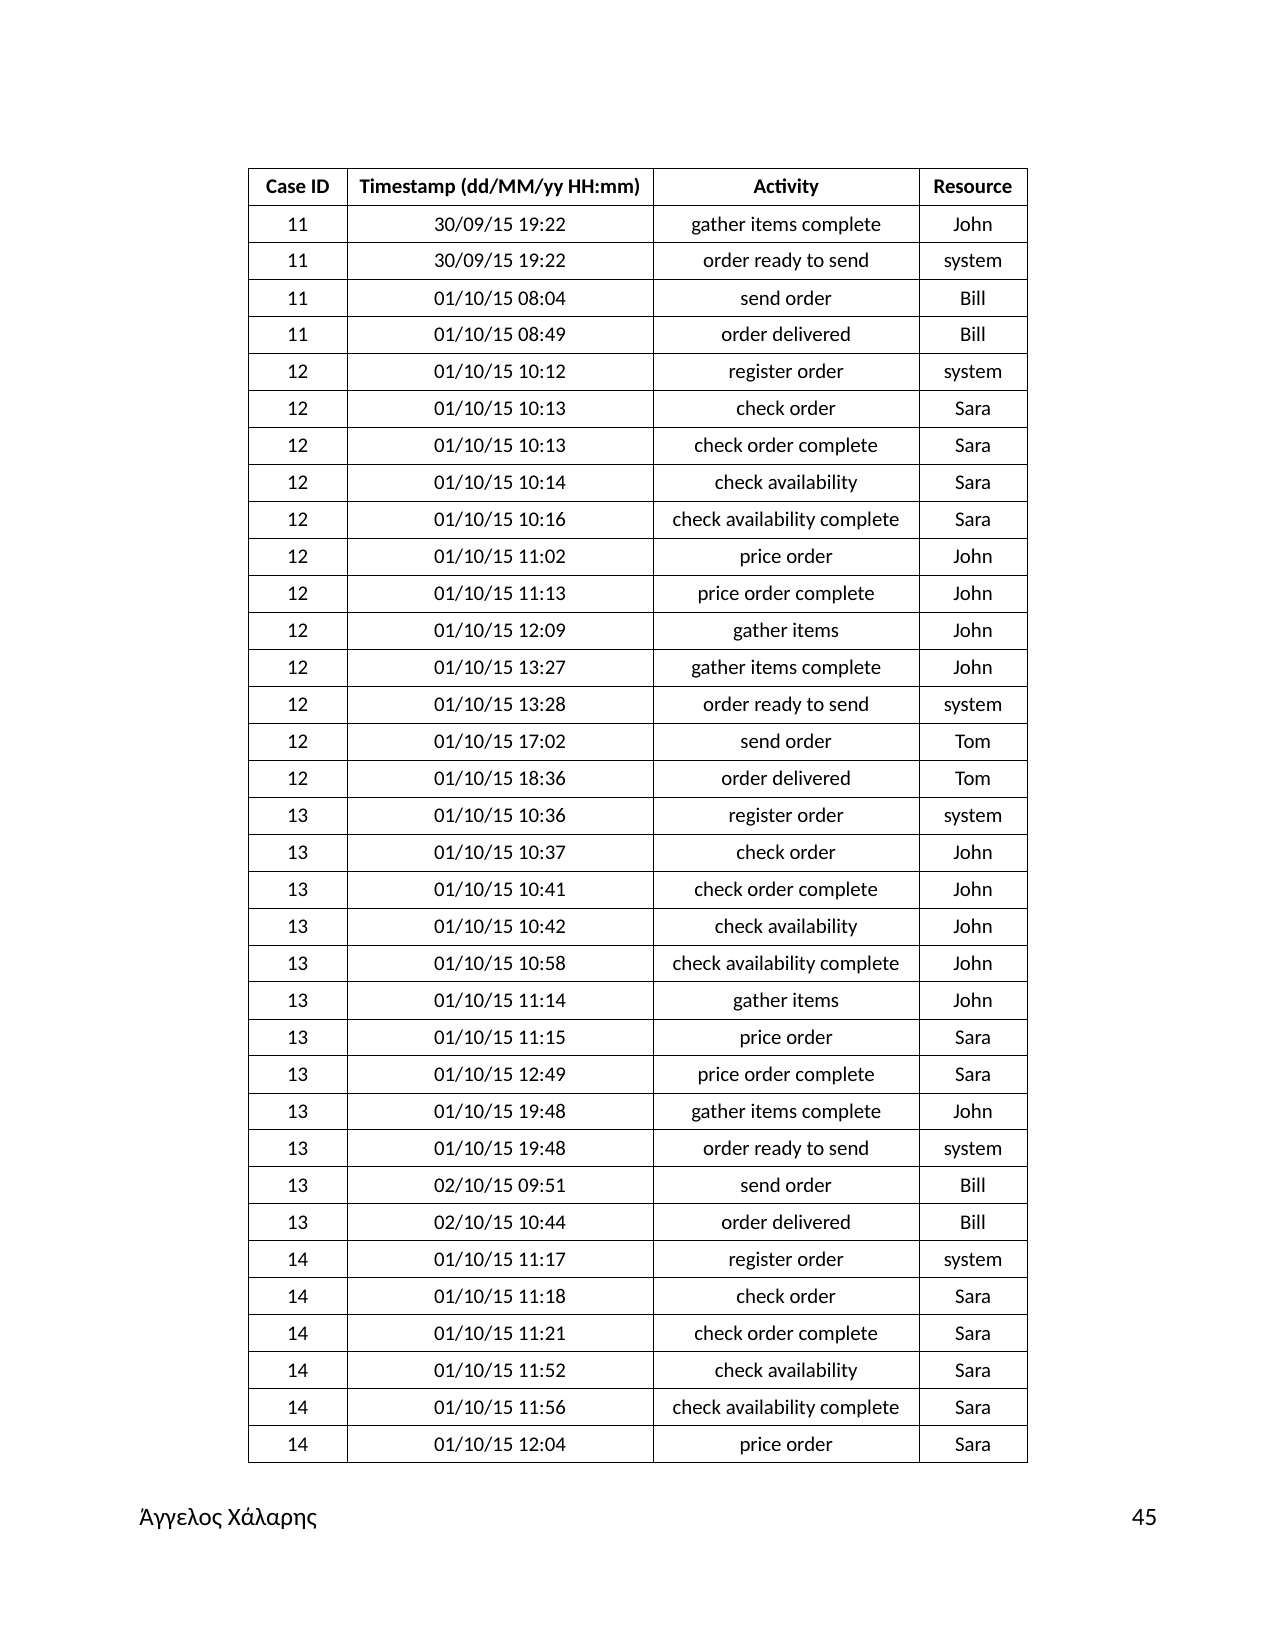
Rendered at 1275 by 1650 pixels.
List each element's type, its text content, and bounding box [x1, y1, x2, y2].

table_cell 13 [249, 982, 347, 1018]
table_cell 12 [249, 391, 347, 427]
table_cell Sara [920, 1315, 1027, 1351]
table_cell order delivered [654, 761, 919, 797]
table_cell 01/10/15 11:13 [348, 576, 653, 612]
table_cell check order complete [654, 1315, 919, 1351]
table_cell 02/10/15 09:51 [348, 1167, 653, 1203]
table_cell 14 [249, 1389, 347, 1425]
table_cell check order [654, 1278, 919, 1314]
table_cell 12 [249, 761, 347, 797]
table_cell 14 [249, 1352, 347, 1388]
table_cell 01/10/15 10:36 [348, 798, 653, 833]
table_header Resource [920, 169, 1027, 205]
table_cell 01/10/15 11:21 [348, 1315, 653, 1351]
table_cell 14 [249, 1278, 347, 1314]
table_cell 01/10/15 11:02 [348, 539, 653, 575]
table_header Case ID [249, 169, 347, 205]
table_cell system [920, 243, 1027, 279]
table_cell gather items complete [654, 650, 919, 686]
table_cell 01/10/15 11:15 [348, 1020, 653, 1055]
table_cell check availability [654, 909, 919, 944]
table_cell 01/10/15 18:36 [348, 761, 653, 797]
table_cell 13 [249, 872, 347, 907]
table_cell 01/10/15 10:58 [348, 946, 653, 981]
table_cell 01/10/15 10:16 [348, 502, 653, 538]
table_cell 12 [249, 650, 347, 686]
table_cell order delivered [654, 317, 919, 353]
table_cell check availability [654, 465, 919, 501]
table_cell 12 [249, 465, 347, 501]
table_cell 01/10/15 08:49 [348, 317, 653, 353]
table_cell 01/10/15 19:48 [348, 1094, 653, 1129]
table_cell check availability complete [654, 946, 919, 981]
table_cell Sara [920, 1278, 1027, 1314]
table_cell 11 [249, 243, 347, 279]
table_cell 12 [249, 502, 347, 538]
table_cell 01/10/15 10:13 [348, 428, 653, 464]
table_cell system [920, 354, 1027, 390]
table_cell John [920, 206, 1027, 242]
table_cell John [920, 576, 1027, 612]
table_cell Sara [920, 502, 1027, 538]
table_cell 01/10/15 11:18 [348, 1278, 653, 1314]
table_cell check availability complete [654, 502, 919, 538]
table_cell 14 [249, 1241, 347, 1277]
table_cell 12 [249, 724, 347, 759]
table_cell order ready to send [654, 243, 919, 279]
table_cell 12 [249, 576, 347, 612]
table_cell Bill [920, 1167, 1027, 1203]
table_cell Bill [920, 1204, 1027, 1240]
table_cell 02/10/15 10:44 [348, 1204, 653, 1240]
table_cell 13 [249, 1020, 347, 1055]
table_cell system [920, 798, 1027, 833]
table_cell Tom [920, 724, 1027, 759]
table_cell register order [654, 354, 919, 390]
table_cell 01/10/15 11:52 [348, 1352, 653, 1388]
table_cell order delivered [654, 1204, 919, 1240]
table_cell gather items [654, 982, 919, 1018]
table_cell Bill [920, 280, 1027, 316]
table_cell 12 [249, 354, 347, 390]
table_cell 01/10/15 08:04 [348, 280, 653, 316]
table_cell John [920, 835, 1027, 871]
table_cell 11 [249, 317, 347, 353]
table_cell 14 [249, 1315, 347, 1351]
table_cell price order [654, 539, 919, 575]
table_cell 01/10/15 12:09 [348, 613, 653, 649]
table_cell 13 [249, 1204, 347, 1240]
table_cell Sara [920, 1056, 1027, 1092]
table_cell 13 [249, 798, 347, 833]
table_header Activity [654, 169, 919, 205]
table_cell 13 [249, 1056, 347, 1092]
table_cell register order [654, 798, 919, 833]
table_cell 13 [249, 946, 347, 981]
table_cell Bill [920, 317, 1027, 353]
table_cell 14 [249, 1426, 347, 1462]
table_cell 30/09/15 19:22 [348, 243, 653, 279]
table_cell Sara [920, 1426, 1027, 1462]
table_cell Tom [920, 761, 1027, 797]
table_cell 01/10/15 10:12 [348, 354, 653, 390]
table_cell John [920, 946, 1027, 981]
table_cell check order complete [654, 428, 919, 464]
table_cell John [920, 1094, 1027, 1129]
table_cell check order [654, 391, 919, 427]
table_cell 11 [249, 280, 347, 316]
table_cell Sara [920, 1389, 1027, 1425]
table_cell check availability complete [654, 1389, 919, 1425]
table_cell price order [654, 1426, 919, 1462]
table_cell Sara [920, 1020, 1027, 1055]
table_cell 13 [249, 1094, 347, 1129]
table_cell John [920, 982, 1027, 1018]
table_cell 01/10/15 10:42 [348, 909, 653, 944]
table_cell Sara [920, 465, 1027, 501]
table_header Timestamp (dd/MM/yy HH:mm) [348, 169, 653, 205]
table_cell John [920, 539, 1027, 575]
table_cell price order complete [654, 576, 919, 612]
table_cell 01/10/15 11:56 [348, 1389, 653, 1425]
table_cell 01/10/15 11:17 [348, 1241, 653, 1277]
table_cell 01/10/15 12:04 [348, 1426, 653, 1462]
table_cell Sara [920, 428, 1027, 464]
table_cell system [920, 687, 1027, 723]
table_cell 01/10/15 11:14 [348, 982, 653, 1018]
table_cell John [920, 650, 1027, 686]
table_cell 01/10/15 19:48 [348, 1130, 653, 1166]
table_cell 12 [249, 539, 347, 575]
table_cell price order complete [654, 1056, 919, 1092]
table_cell price order [654, 1020, 919, 1055]
table_cell gather items [654, 613, 919, 649]
table_cell John [920, 872, 1027, 907]
table_cell 13 [249, 1167, 347, 1203]
table_cell John [920, 909, 1027, 944]
table_cell send order [654, 1167, 919, 1203]
table_cell check order complete [654, 872, 919, 907]
table_cell 01/10/15 12:49 [348, 1056, 653, 1092]
table_cell gather items complete [654, 206, 919, 242]
table_cell register order [654, 1241, 919, 1277]
table_cell system [920, 1130, 1027, 1166]
table_cell send order [654, 280, 919, 316]
table_cell 01/10/15 10:37 [348, 835, 653, 871]
table_cell gather items complete [654, 1094, 919, 1129]
table_cell 13 [249, 1130, 347, 1166]
table_cell 12 [249, 687, 347, 723]
table_cell 01/10/15 13:27 [348, 650, 653, 686]
table_cell order ready to send [654, 1130, 919, 1166]
table_cell 01/10/15 13:28 [348, 687, 653, 723]
table_cell 12 [249, 428, 347, 464]
table_cell 30/09/15 19:22 [348, 206, 653, 242]
table_cell system [920, 1241, 1027, 1277]
table_cell order ready to send [654, 687, 919, 723]
table_cell 11 [249, 206, 347, 242]
table_cell 01/10/15 10:13 [348, 391, 653, 427]
table_cell 01/10/15 10:14 [348, 465, 653, 501]
table_cell John [920, 613, 1027, 649]
table_cell check availability [654, 1352, 919, 1388]
table_cell 13 [249, 835, 347, 871]
table_cell check order [654, 835, 919, 871]
table_cell 12 [249, 613, 347, 649]
table_cell 13 [249, 909, 347, 944]
table_cell 01/10/15 17:02 [348, 724, 653, 759]
table_cell 01/10/15 10:41 [348, 872, 653, 907]
table_cell Sara [920, 391, 1027, 427]
table_cell Sara [920, 1352, 1027, 1388]
table_cell send order [654, 724, 919, 759]
